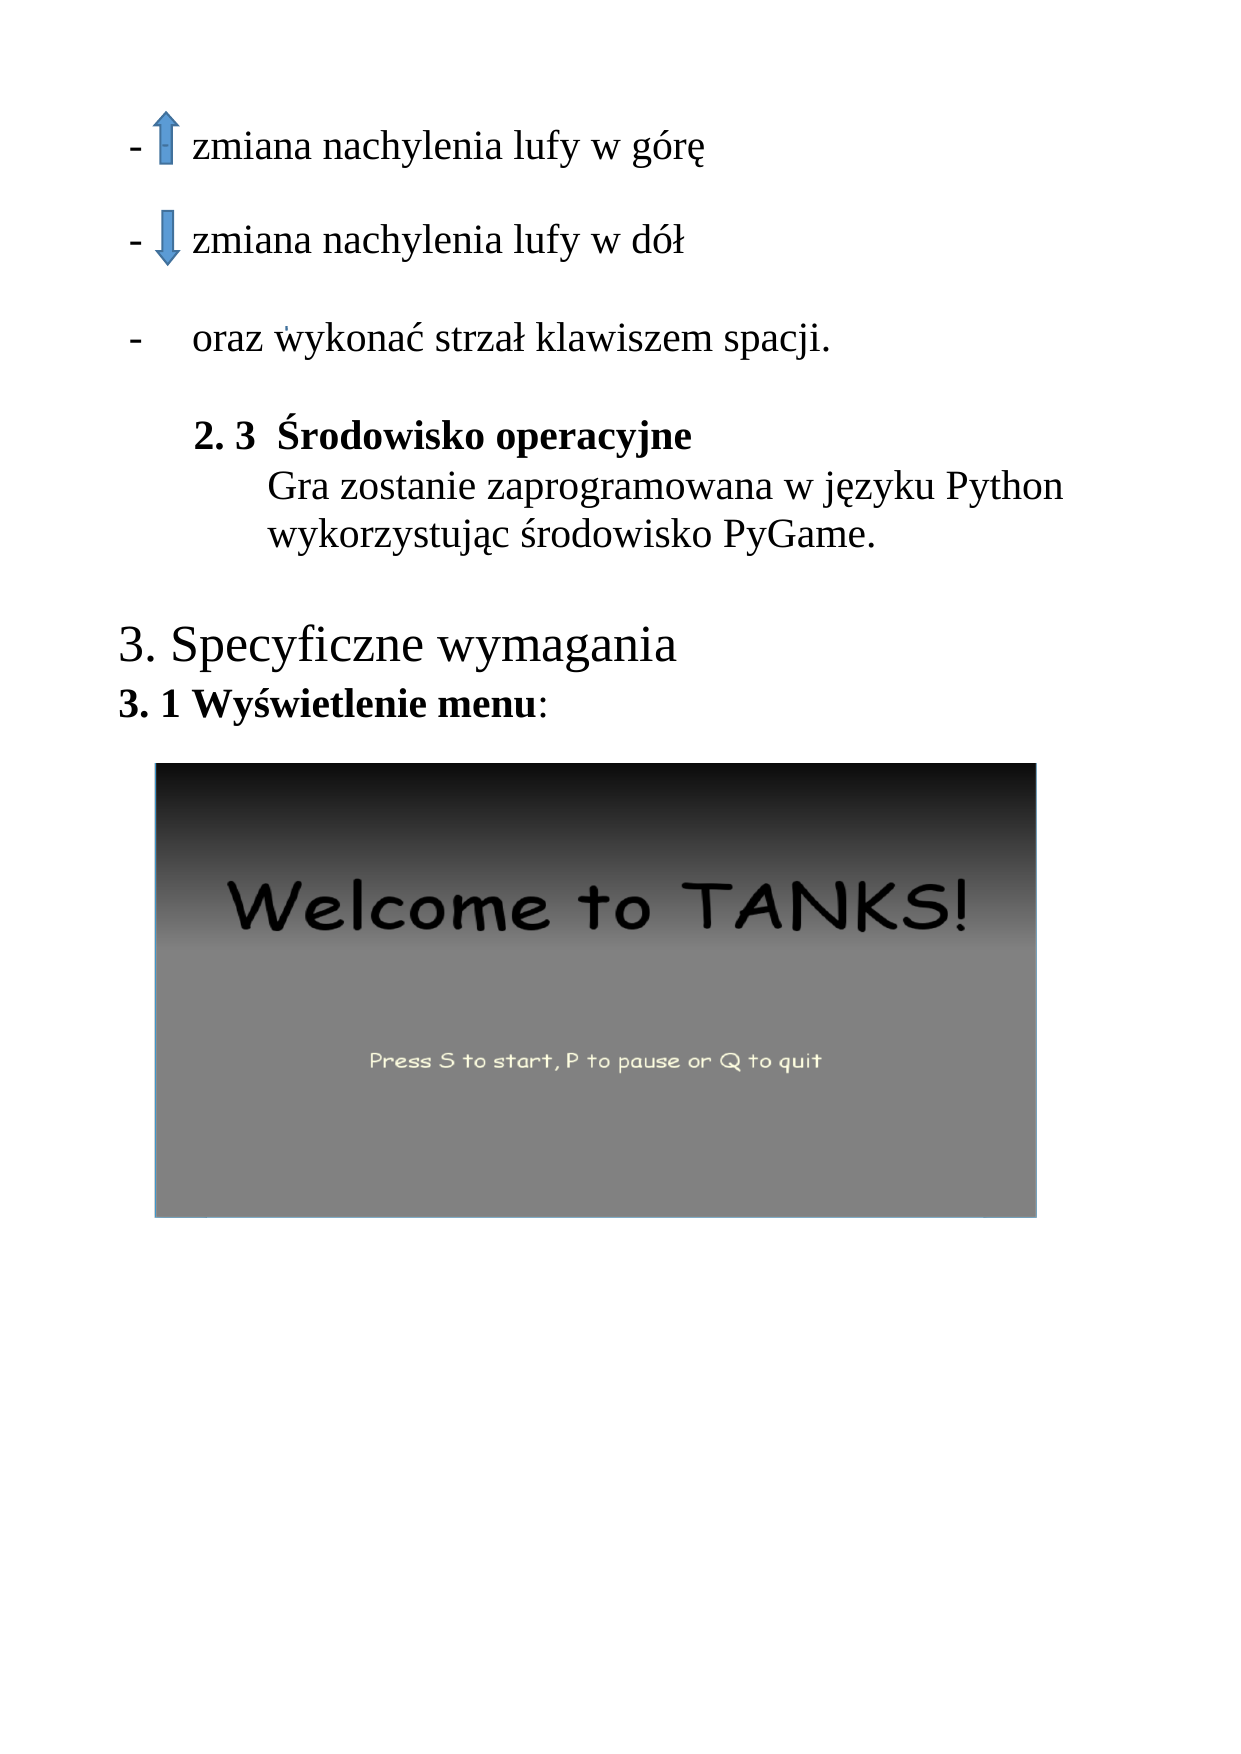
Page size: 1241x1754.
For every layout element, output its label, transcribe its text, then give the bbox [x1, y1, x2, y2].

picture [154, 763, 1037, 1218]
subtitle 2. 3 Środowisko operacyjne [193, 410, 926, 458]
list zmiana nachylenia lufy w górę [118, 120, 1127, 168]
list zmiana nachylenia lufy w dół [172, 214, 1127, 262]
subtitle 3. Specyficzne wymagania [118, 612, 1127, 672]
list [118, 214, 163, 262]
text Gra zostanie zaprogramowana w języku Python wykorzystując środowisko PyGame. [267, 461, 1127, 557]
list oraz wykonać strzał klawiszem spacji. [118, 312, 1127, 360]
text 3. 1 Wyświetlenie menu: [118, 678, 614, 726]
